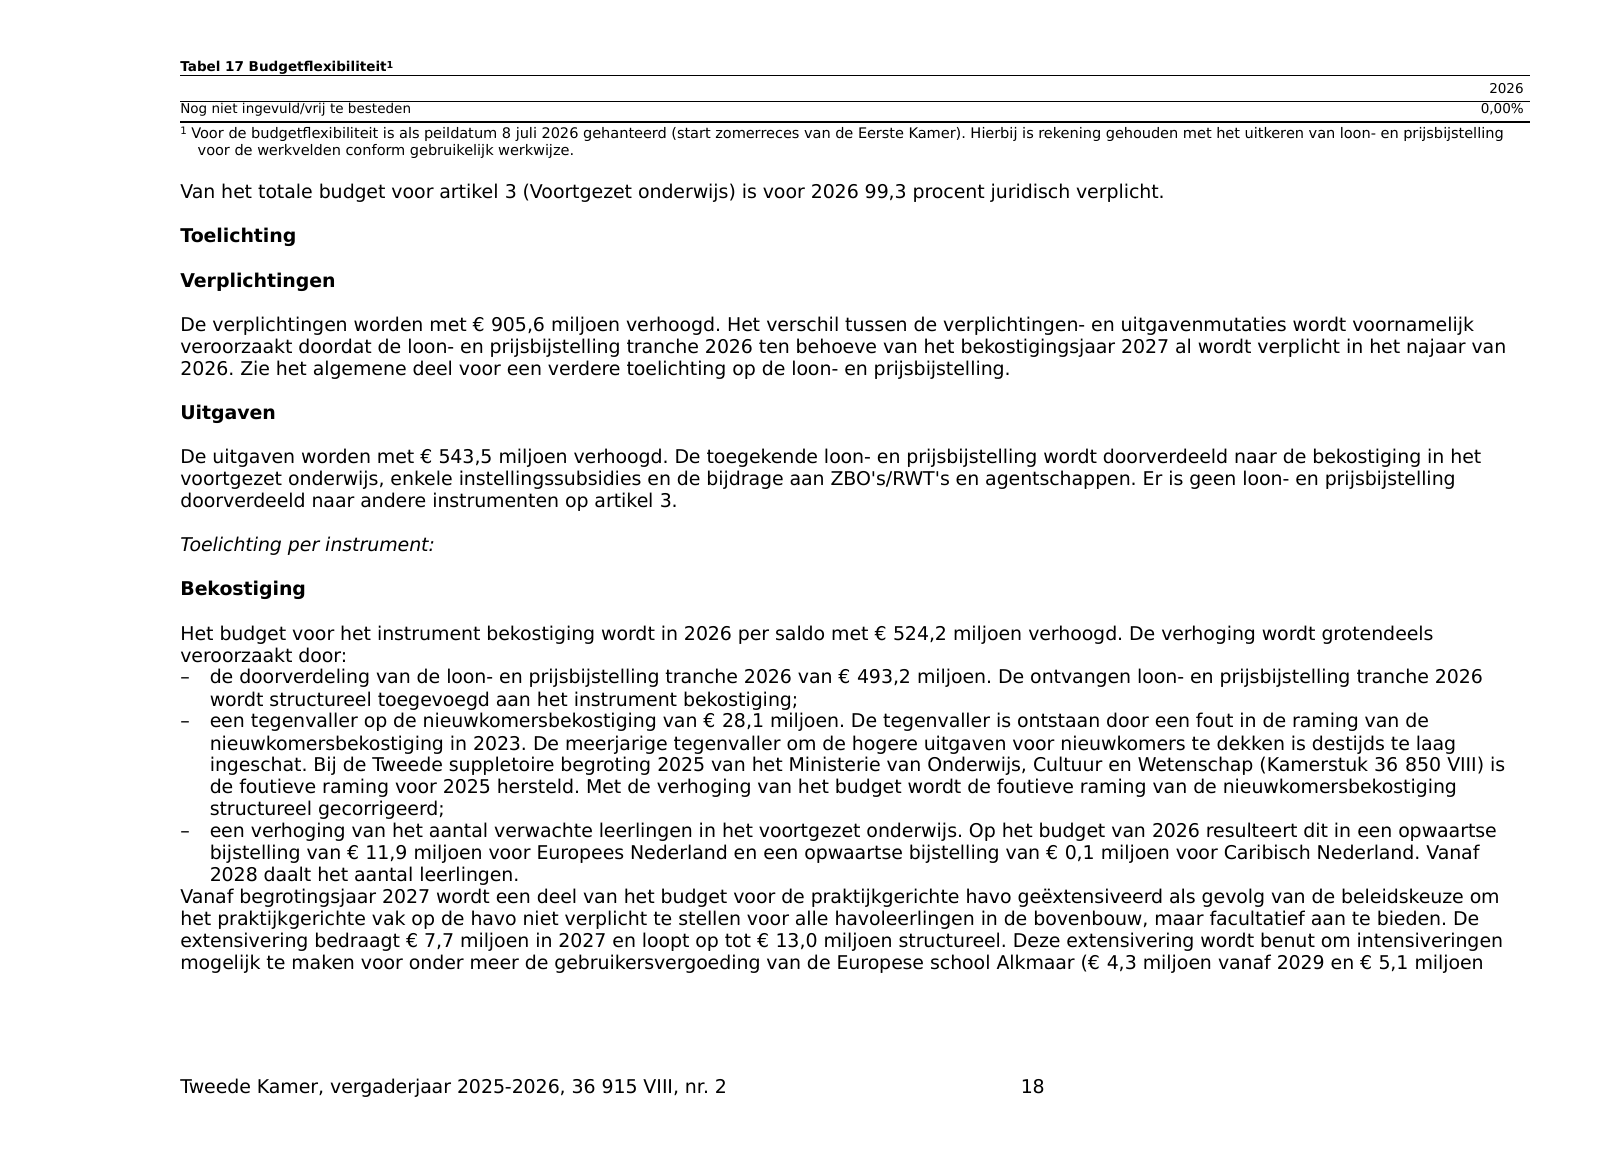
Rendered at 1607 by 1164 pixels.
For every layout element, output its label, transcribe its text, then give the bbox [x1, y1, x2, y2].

table_cell 2026 [1350, 76, 1529, 101]
text – de doorverdeling van de loon- en prijsbijstelling tranche 2026 van € 493,2 miljoen. De ontvangen loon- en prijsbijstelling tranche 2026 wordt structureel toegevoegd aan het instrument bekostiging; [180, 666, 1529, 710]
table_header Tabel 17 Budgetflexibiliteit1 [180, 59, 1529, 75]
text De verplichtingen worden met € 905,6 miljoen verhoogd. Het verschil tussen de verplichtingen- en uitgavenmutaties wordt voornamelijk veroorzaakt doordat de loon- en prijsbijstelling tranche 2026 ten behoeve van het bekostigingsjaar 2027 al wordt verplicht in het najaar van 2026. Zie het algemene deel voor een verdere toelichting op de loon- en prijsbijstelling. [180, 314, 1529, 380]
subtitle Toelichting per instrument: [180, 534, 1529, 556]
subtitle Toelichting [180, 225, 1529, 247]
subtitle Verplichtingen [180, 269, 1529, 292]
text – een verhoging van het aantal verwachte leerlingen in het voortgezet onderwijs. Op het budget van 2026 resulteert dit in een opwaartse bijstelling van € 11,9 miljoen voor Europees Nederland en een opwaartse bijstelling van € 0,1 miljoen voor Caribisch Nederland. Vanaf 2028 daalt het aantal leerlingen. [180, 820, 1529, 886]
table_cell [180, 76, 1349, 101]
text – een tegenvaller op de nieuwkomersbekostiging van € 28,1 miljoen. De tegenvaller is ontstaan door een fout in de raming van de nieuwkomersbekostiging in 2023. De meerjarige tegenvaller om de hogere uitgaven voor nieuwkomers te dekken is destijds te laag ingeschat. Bij de Tweede suppletoire begroting 2025 van het Ministerie van Onderwijs, Cultuur en Wetenschap (Kamerstuk 36 850 VIII) is de foutieve raming voor 2025 hersteld. Met de verhoging van het budget wordt de foutieve raming van de nieuwkomersbekostiging structureel gecorrigeerd; [180, 710, 1529, 820]
subtitle Uitgaven [180, 402, 1529, 424]
subtitle Bekostiging [180, 578, 1529, 600]
text De uitgaven worden met € 543,5 miljoen verhoogd. De toegekende loon- en prijsbijstelling wordt doorverdeeld naar de bekostiging in het voortgezet onderwijs, enkele instellingssubsidies en de bijdrage aan ZBO's/RWT's en agentschappen. Er is geen loon- en prijsbijstelling doorverdeeld naar andere instrumenten op artikel 3. [180, 446, 1529, 512]
text Het budget voor het instrument bekostiging wordt in 2026 per saldo met € 524,2 miljoen verhoogd. De verhoging wordt grotendeels veroorzaakt door: [180, 622, 1529, 666]
text Vanaf begrotingsjaar 2027 wordt een deel van het budget voor de praktijkgerichte havo geëxtensiveerd als gevolg van de beleidskeuze om het praktijkgerichte vak op de havo niet verplicht te stellen voor alle havoleerlingen in de bovenbouw, maar facultatief aan te bieden. De extensivering bedraagt € 7,7 miljoen in 2027 en loopt op tot € 13,0 miljoen structureel. Deze extensivering wordt benut om intensiveringen mogelijk te maken voor onder meer de gebruikersvergoeding van de Europese school Alkmaar (€ 4,3 miljoen vanaf 2029 en € 5,1 miljoen [180, 886, 1529, 974]
table_cell 1 Voor de budgetflexibiliteit is als peildatum 8 juli 2026 gehanteerd (start zomerreces van de Eerste Kamer). Hierbij is rekening gehouden met het uitkeren van loon- en prijsbijstelling voor de werkvelden conform gebruikelijk werkwijze. [180, 123, 1529, 159]
text Van het totale budget voor artikel 3 (Voortgezet onderwijs) is voor 2026 99,3 procent juridisch verplicht. [180, 181, 1529, 203]
table_cell Nog niet ingevuld/vrij te besteden [180, 102, 1349, 121]
table_cell 0,00% [1350, 102, 1529, 121]
